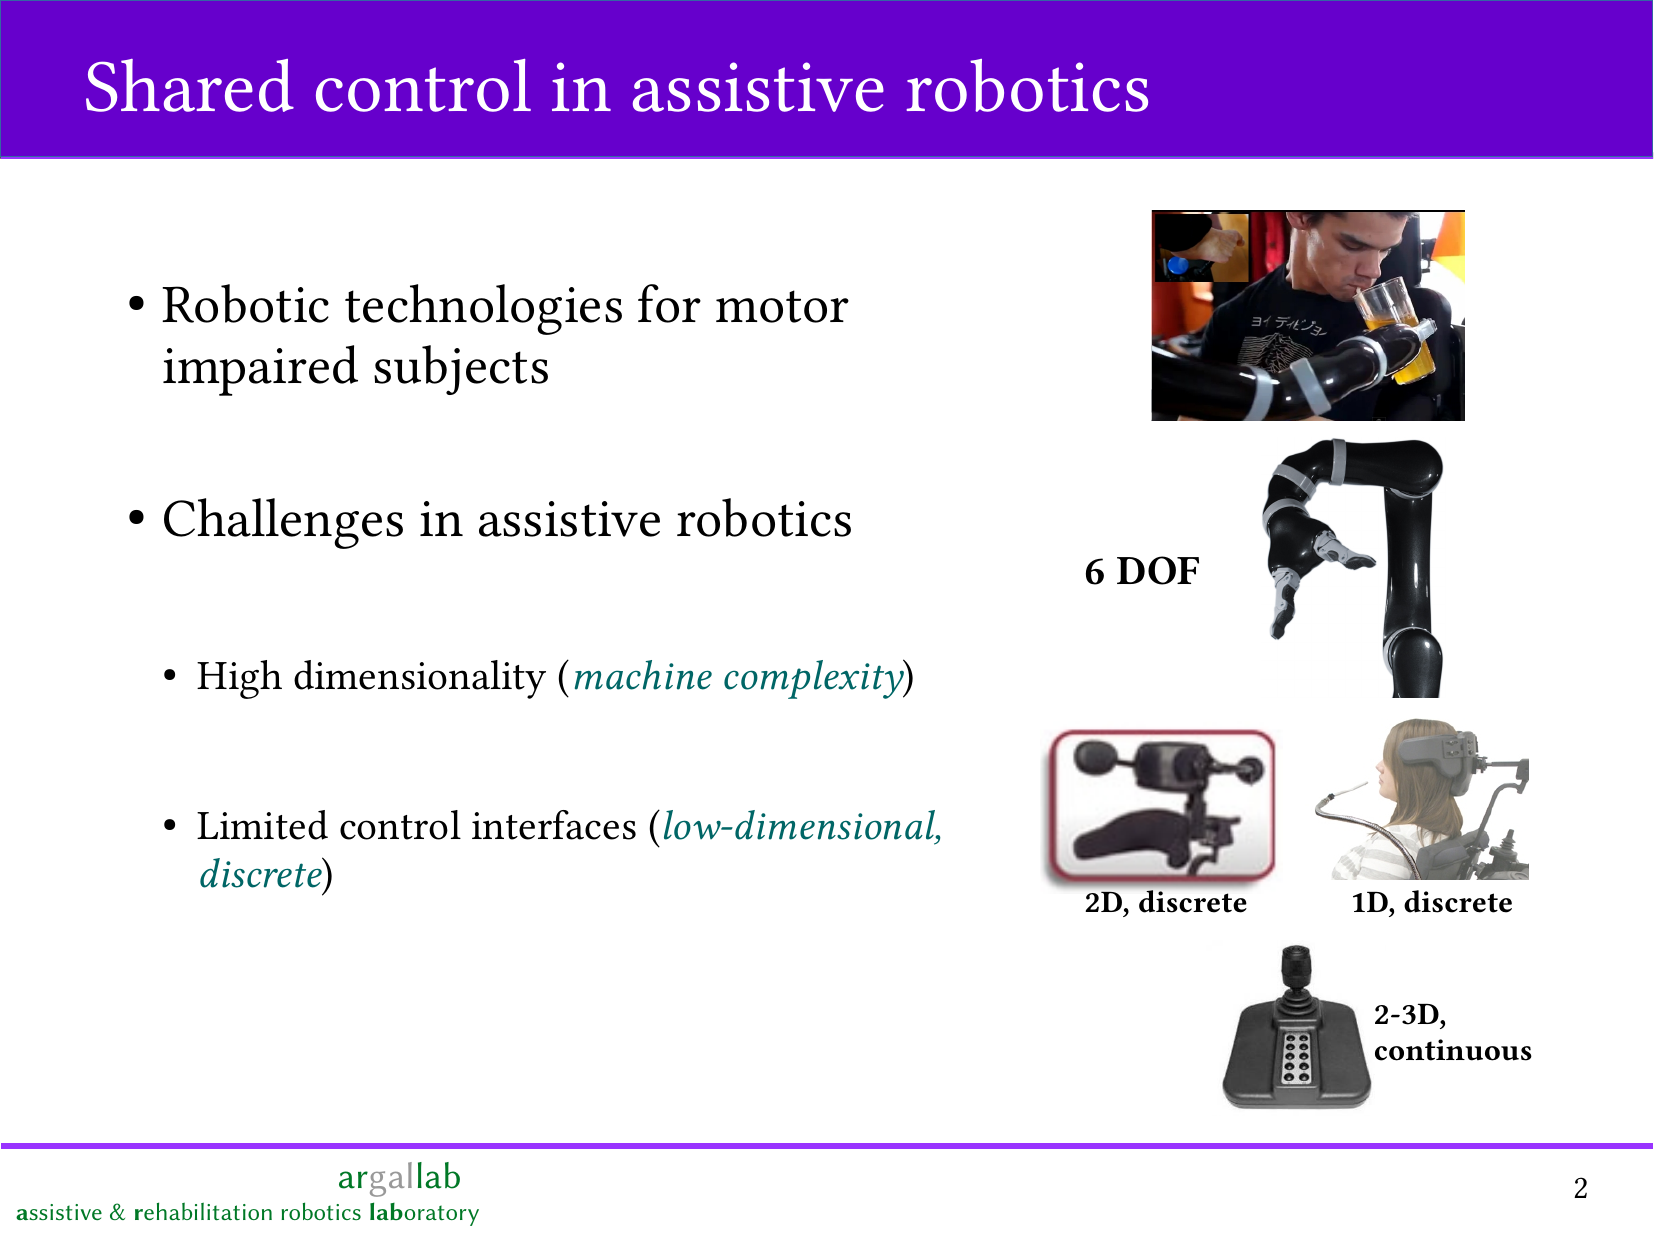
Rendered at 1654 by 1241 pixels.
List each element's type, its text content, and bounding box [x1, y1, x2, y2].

text_box 6 DOF [1069, 540, 1216, 603]
text_box 1D, discrete [1335, 876, 1529, 928]
text_box Robotic technologies for motor impaired subjects Challenges in assistive robotics High dimensionality (machine complexity) Limited control interfaces (low-dimensional, discrete) [112, 266, 1070, 1073]
picture [1261, 437, 1446, 698]
picture [1206, 940, 1386, 1116]
text_box Shared control in assistive robotics [69, 36, 1621, 138]
picture [1040, 721, 1283, 894]
picture [1151, 210, 1465, 421]
text_box 2D, discrete [1069, 876, 1264, 928]
picture [1303, 718, 1529, 880]
text_box 2-3D, continuous [1359, 989, 1553, 1076]
